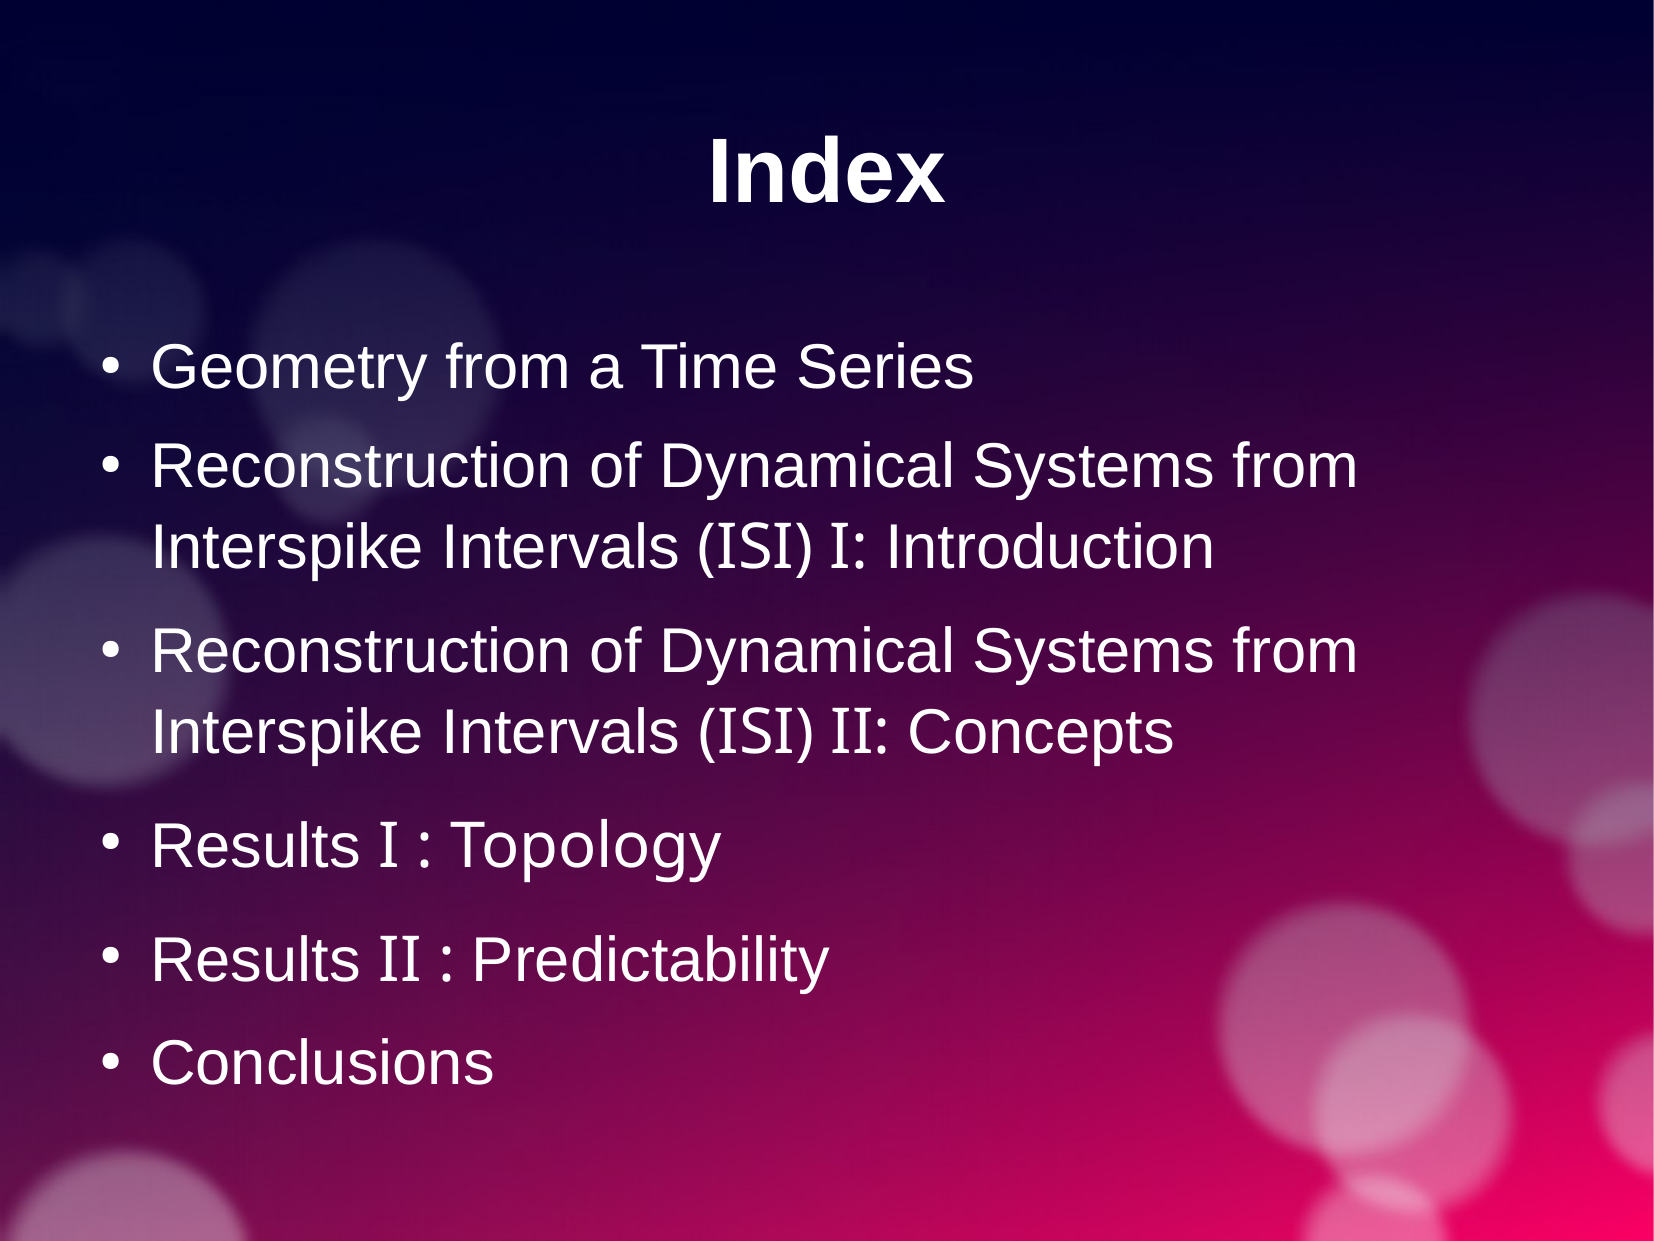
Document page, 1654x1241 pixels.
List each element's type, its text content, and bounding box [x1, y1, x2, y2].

title Index [82, 67, 1571, 275]
list Geometry from a Time Series Reconstruction of Dynamical Systems from Interspike Intervals (ISI) I: Introduction Reconstruction of Dynamical Systems from Interspike Intervals (ISI) II: Concepts Results I : Topology Results II : Predictability Conclusions [82, 331, 1571, 1099]
picture [0, 0, 1654, 1241]
